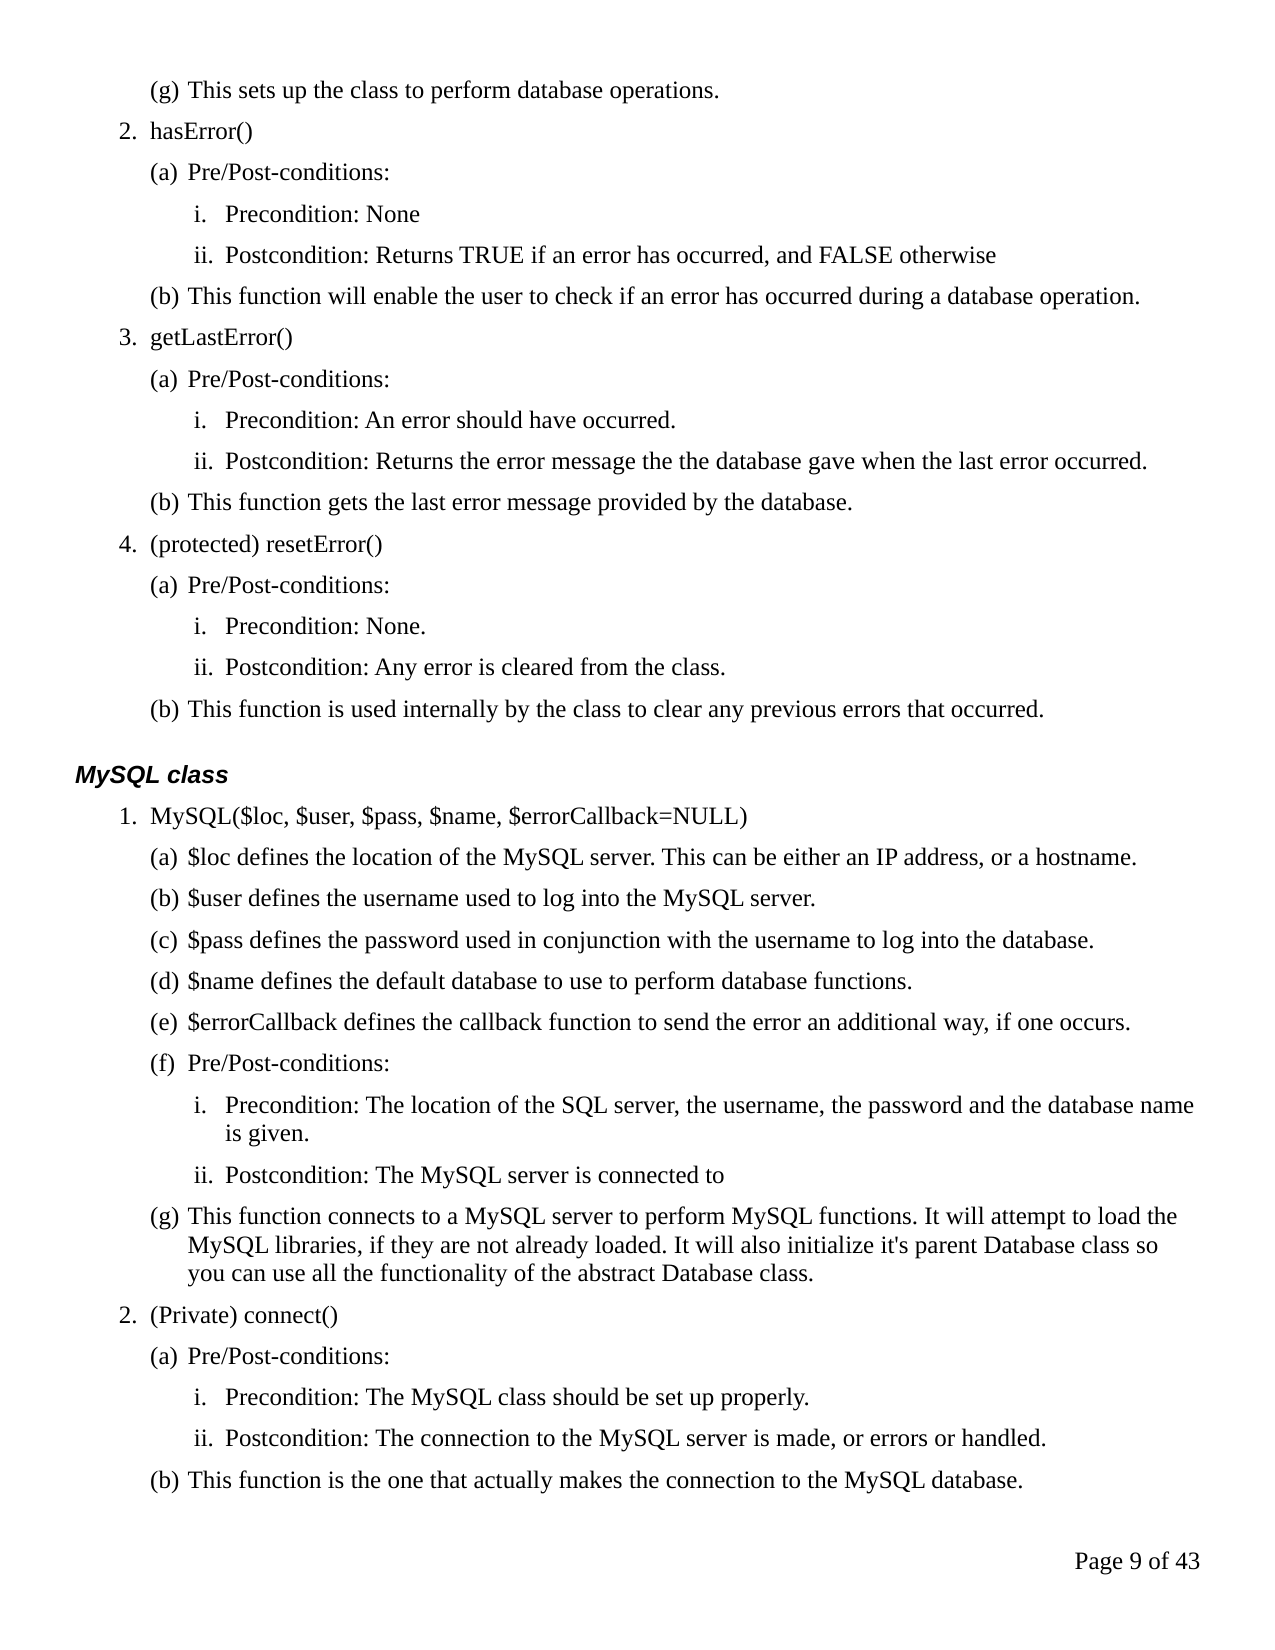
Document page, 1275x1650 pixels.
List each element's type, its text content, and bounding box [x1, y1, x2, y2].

list hasError() [112, 116, 1200, 145]
list This function is used internally by the class to clear any previous errors that occurred. [150, 694, 1200, 722]
list Postcondition: The MySQL server is connected to [187, 1160, 1200, 1188]
list Pre/Post-conditions: [150, 570, 1200, 599]
list This function gets the last error message provided by the database. [150, 487, 1200, 516]
list Precondition: The location of the SQL server, the username, the password and the database name is given. [187, 1090, 1200, 1147]
list Postcondition: Returns the error message the the database gave when the last error occurred. [187, 446, 1200, 475]
list Precondition: None [187, 199, 1200, 227]
list $name defines the default database to use to perform database functions. [150, 966, 1200, 995]
list Precondition: An error should have occurred. [187, 405, 1200, 434]
list Precondition: The MySQL class should be set up properly. [187, 1382, 1200, 1411]
list This function connects to a MySQL server to perform MySQL functions. It will attempt to load the MySQL libraries, if they are not already loaded. It will also initialize it's parent Database class so you can use all the functionality of the abstract Database class. [150, 1201, 1200, 1287]
list Pre/Post-conditions: [150, 157, 1200, 186]
list This sets up the class to perform database operations. [150, 75, 1200, 104]
list This function is the one that actually makes the connection to the MySQL database. [150, 1465, 1200, 1493]
list $user defines the username used to log into the MySQL server. [150, 883, 1200, 912]
list $pass defines the password used in conjunction with the username to log into the database. [150, 925, 1200, 953]
list Precondition: None. [187, 611, 1200, 640]
list Postcondition: Returns TRUE if an error has occurred, and FALSE otherwise [187, 240, 1200, 269]
list (Private) connect() [112, 1300, 1200, 1328]
list getLastError() [112, 322, 1200, 351]
list Pre/Post-conditions: [150, 364, 1200, 392]
list Postcondition: The connection to the MySQL server is made, or errors or handled. [187, 1423, 1200, 1452]
list This function will enable the user to check if an error has occurred during a database operation. [150, 281, 1200, 310]
list $loc defines the location of the MySQL server. This can be either an IP address, or a hostname. [150, 842, 1200, 871]
list Postcondition: Any error is cleared from the class. [187, 652, 1200, 681]
subtitle MySQL class [75, 760, 1200, 788]
list Pre/Post-conditions: [150, 1341, 1200, 1370]
list $errorCallback defines the callback function to send the error an additional way, if one occurs. [150, 1007, 1200, 1036]
list Pre/Post-conditions: [150, 1048, 1200, 1077]
list MySQL($loc, $user, $pass, $name, $errorCallback=NULL) [112, 801, 1200, 830]
list (protected) resetError() [112, 529, 1200, 557]
